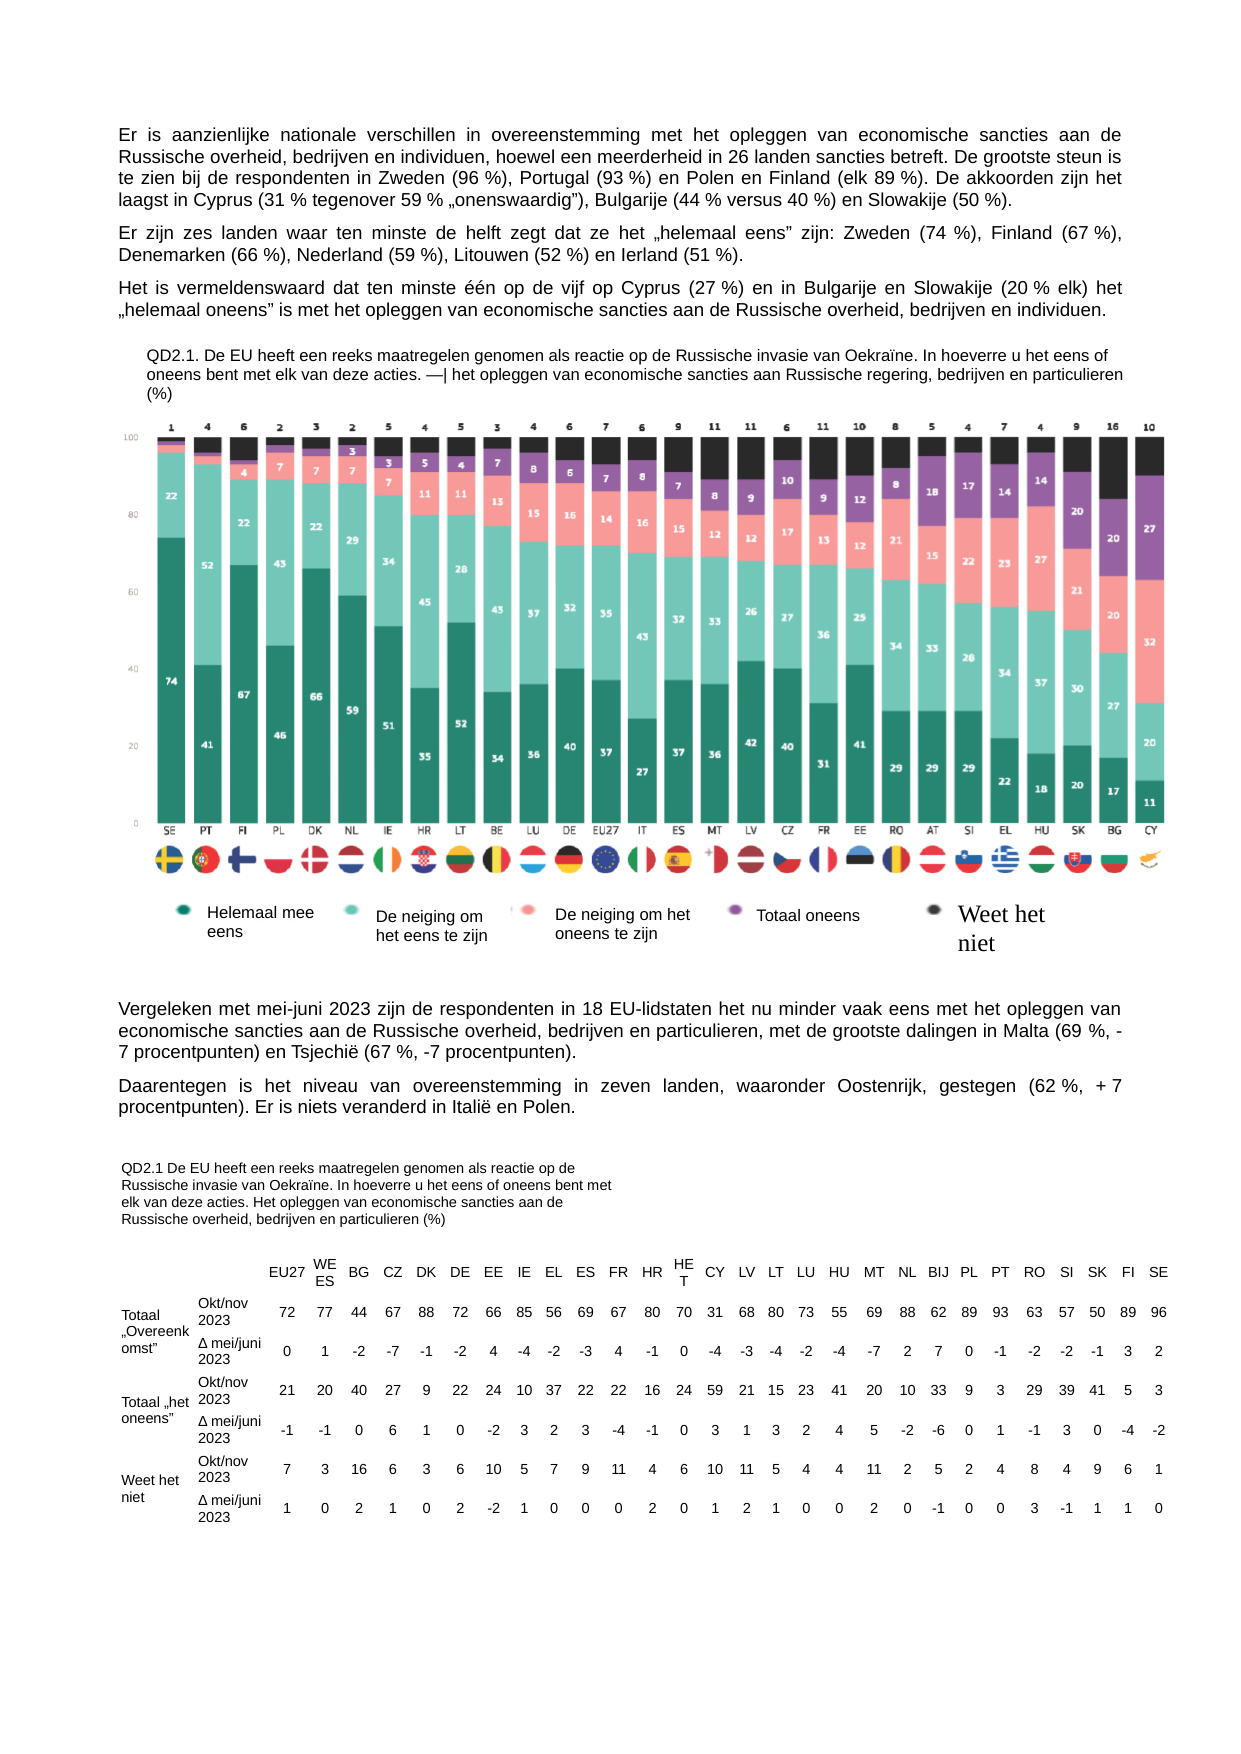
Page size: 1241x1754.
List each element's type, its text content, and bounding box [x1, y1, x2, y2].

table_cell 0 [954, 1410, 984, 1449]
table_cell 1 [308, 1331, 341, 1371]
table_cell [308, 1230, 341, 1253]
table_cell 0 [341, 1410, 376, 1449]
table_cell [1053, 1230, 1081, 1253]
table_cell 11 [732, 1450, 761, 1489]
table_cell 3 [569, 1410, 602, 1449]
table_cell 15 [761, 1371, 790, 1410]
table_cell 37 [538, 1371, 569, 1410]
table_cell -1 [266, 1410, 308, 1449]
table_cell 24 [670, 1371, 698, 1410]
table_cell 3 [761, 1410, 790, 1449]
table_cell [477, 1230, 510, 1253]
table_cell [954, 1230, 984, 1253]
table_cell -2 [341, 1331, 376, 1371]
table_cell [984, 1230, 1016, 1253]
table_cell 4 [822, 1410, 856, 1449]
table_cell 1 [1114, 1489, 1142, 1528]
table_cell BG [341, 1253, 376, 1292]
table_cell -4 [822, 1331, 856, 1371]
table_cell LV [732, 1253, 761, 1292]
table_cell [670, 1230, 698, 1253]
table_cell 3 [1053, 1410, 1081, 1449]
table_cell 0 [569, 1489, 602, 1528]
table_cell 11 [602, 1450, 635, 1489]
table_header [954, 1157, 984, 1230]
table_cell 2 [892, 1331, 923, 1371]
table_cell 1 [409, 1410, 443, 1449]
table_cell -4 [698, 1331, 732, 1371]
table_cell 63 [1016, 1292, 1052, 1331]
table_cell 3 [698, 1410, 732, 1449]
table_header [761, 1157, 790, 1230]
table_cell -1 [635, 1331, 669, 1371]
table_cell -1 [409, 1331, 443, 1371]
table_cell EU27 [266, 1253, 308, 1292]
table_cell [1142, 1230, 1175, 1253]
table_cell ES [569, 1253, 602, 1292]
table_cell 0 [822, 1489, 856, 1528]
table_cell 5 [510, 1450, 538, 1489]
picture [118, 419, 1174, 879]
table_cell [822, 1230, 856, 1253]
table_cell 9 [409, 1371, 443, 1410]
table_cell Totaal „Overeenkomst” [118, 1292, 195, 1371]
table_cell 0 [670, 1410, 698, 1449]
table_cell 2 [635, 1489, 669, 1528]
text Het is vermeldenswaard dat ten minste één op de vijf op Cyprus (27 %) en in Bulgarije en Slowakije (20 % elk) het „helemaal oneens” is met het opleggen van economische sancties aan de Russische overheid, bedrijven en individuen. [118, 277, 1122, 320]
table_cell 5 [1114, 1371, 1142, 1410]
table_cell Weet het niet [118, 1450, 195, 1528]
table_cell -1 [1053, 1489, 1081, 1528]
table_cell 4 [635, 1450, 669, 1489]
table_cell 6 [1114, 1450, 1142, 1489]
table_cell 0 [443, 1410, 477, 1449]
table_cell 73 [790, 1292, 822, 1331]
table_cell 3 [308, 1450, 341, 1489]
table_cell [443, 1230, 477, 1253]
table_cell -2 [538, 1331, 569, 1371]
table_cell 10 [510, 1371, 538, 1410]
table_cell 3 [1114, 1331, 1142, 1371]
table_cell 68 [732, 1292, 761, 1331]
table_cell 69 [569, 1292, 602, 1331]
table_cell [266, 1230, 308, 1253]
table_cell 44 [341, 1292, 376, 1331]
table_cell PL [954, 1253, 984, 1292]
table_cell 11 [856, 1450, 892, 1489]
table_cell [602, 1230, 635, 1253]
table_cell 23 [790, 1371, 822, 1410]
table_cell 10 [698, 1450, 732, 1489]
table_cell 66 [477, 1292, 510, 1331]
table_cell 69 [856, 1292, 892, 1331]
table_cell 41 [1081, 1371, 1114, 1410]
table_header [856, 1157, 892, 1230]
table_cell MT [856, 1253, 892, 1292]
table_cell 9 [1081, 1450, 1114, 1489]
table_cell 5 [856, 1410, 892, 1449]
table_cell 50 [1081, 1292, 1114, 1331]
text Er zijn zes landen waar ten minste de helft zegt dat ze het „helemaal eens” zijn: Zweden (74 %), Finland (67 %), Denemarken (66 %), Nederland (59 %), Litouwen (52 %) en Ierland (51 %). [118, 222, 1122, 265]
table_cell 0 [670, 1489, 698, 1528]
table_cell [761, 1230, 790, 1253]
table_cell 0 [602, 1489, 635, 1528]
table_cell 1 [510, 1489, 538, 1528]
table_cell 41 [822, 1371, 856, 1410]
table_cell [510, 1230, 538, 1253]
table_cell 67 [376, 1292, 409, 1331]
table_cell Okt/nov 2023 [195, 1450, 266, 1489]
table_cell 0 [954, 1489, 984, 1528]
table_cell -7 [856, 1331, 892, 1371]
table_cell [856, 1230, 892, 1253]
table_cell 9 [954, 1371, 984, 1410]
table_header [732, 1157, 761, 1230]
table_cell 4 [1053, 1450, 1081, 1489]
table_cell 22 [569, 1371, 602, 1410]
table_cell 40 [341, 1371, 376, 1410]
table_cell -2 [892, 1410, 923, 1449]
table_cell 7 [266, 1450, 308, 1489]
table_header [670, 1157, 698, 1230]
table_cell -2 [1142, 1410, 1175, 1449]
table_header [923, 1157, 954, 1230]
table_cell -4 [761, 1331, 790, 1371]
text Er is aanzienlijke nationale verschillen in overeenstemming met het opleggen van economische sancties aan de Russische overheid, bedrijven en individuen, hoewel een meerderheid in 26 landen sancties betreft. De grootste steun is te zien bij de respondenten in Zweden (96 %), Portugal (93 %) en Polen en Finland (elk 89 %). De akkoorden zijn het laagst in Cyprus (31 % tegenover 59 % „onenswaardig”), Bulgarije (44 % versus 40 %) en Slowakije (50 %). [118, 124, 1122, 210]
table_cell [118, 1230, 195, 1253]
table_cell -1 [635, 1410, 669, 1449]
table_cell 3 [510, 1410, 538, 1449]
table_cell 56 [538, 1292, 569, 1331]
table_cell 27 [376, 1371, 409, 1410]
table_cell -6 [923, 1410, 954, 1449]
table_cell 88 [892, 1292, 923, 1331]
table_cell -7 [376, 1331, 409, 1371]
table_cell 1 [1142, 1450, 1175, 1489]
table_header [698, 1157, 732, 1230]
table_cell 0 [266, 1331, 308, 1371]
table_cell EE [477, 1253, 510, 1292]
table_cell 16 [341, 1450, 376, 1489]
table_cell 1 [1081, 1489, 1114, 1528]
table_cell Okt/nov 2023 [195, 1292, 266, 1331]
table_cell 0 [308, 1489, 341, 1528]
table_cell 0 [1081, 1410, 1114, 1449]
table_cell 85 [510, 1292, 538, 1331]
table_cell 59 [698, 1371, 732, 1410]
table_cell 10 [892, 1371, 923, 1410]
table_cell 0 [790, 1489, 822, 1528]
table_cell [635, 1230, 669, 1253]
table_cell 29 [1016, 1371, 1052, 1410]
table_cell 5 [761, 1450, 790, 1489]
table_cell 4 [984, 1450, 1016, 1489]
text Vergeleken met mei-juni 2023 zijn de respondenten in 18 EU-lidstaten het nu minder vaak eens met het opleggen van economische sancties aan de Russische overheid, bedrijven en particulieren, met de grootste dalingen in Malta (69 %, -7 procentpunten) en Tsjechië (67 %, -7 procentpunten). [118, 998, 1122, 1063]
table_cell 7 [923, 1331, 954, 1371]
table_cell 72 [443, 1292, 477, 1331]
table_cell Δ mei/juni 2023 [195, 1410, 266, 1449]
table_cell CY [698, 1253, 732, 1292]
table_cell [409, 1230, 443, 1253]
table_cell [1016, 1230, 1052, 1253]
table_cell EL [538, 1253, 569, 1292]
table_cell LT [761, 1253, 790, 1292]
table_header [1053, 1157, 1081, 1230]
table_cell 22 [443, 1371, 477, 1410]
table_cell 1 [984, 1410, 1016, 1449]
table_cell -2 [443, 1331, 477, 1371]
table_cell -2 [1053, 1331, 1081, 1371]
table_cell Totaal „het oneens” [118, 1371, 195, 1449]
table_cell BIJ [923, 1253, 954, 1292]
table_cell 0 [1142, 1489, 1175, 1528]
table_cell 2 [892, 1450, 923, 1489]
table_cell 39 [1053, 1371, 1081, 1410]
table_cell -1 [1016, 1410, 1052, 1449]
table_cell 2 [954, 1450, 984, 1489]
table_cell 2 [732, 1489, 761, 1528]
table_cell [1114, 1230, 1142, 1253]
table_cell 0 [892, 1489, 923, 1528]
table_cell -1 [308, 1410, 341, 1449]
table_header [984, 1157, 1016, 1230]
table_cell 96 [1142, 1292, 1175, 1331]
table_cell DK [409, 1253, 443, 1292]
table_cell -2 [477, 1489, 510, 1528]
table_header [790, 1157, 822, 1230]
table_cell LU [790, 1253, 822, 1292]
table_cell 77 [308, 1292, 341, 1331]
table_cell [195, 1230, 266, 1253]
table_cell 2 [1142, 1331, 1175, 1371]
table_header [1142, 1157, 1175, 1230]
table_header [822, 1157, 856, 1230]
table_cell FI [1114, 1253, 1142, 1292]
table_cell -3 [732, 1331, 761, 1371]
table_cell 57 [1053, 1292, 1081, 1331]
text Daarentegen is het niveau van overeenstemming in zeven landen, waaronder Oostenrijk, gestegen (62 %, + 7 procentpunten). Er is niets veranderd in Italië en Polen. [118, 1074, 1122, 1118]
table_cell [698, 1230, 732, 1253]
table_cell HR [635, 1253, 669, 1292]
table_cell SE [1142, 1253, 1175, 1292]
table_cell 4 [477, 1331, 510, 1371]
table_cell [892, 1230, 923, 1253]
table_cell SI [1053, 1253, 1081, 1292]
table_cell HU [822, 1253, 856, 1292]
table_header QD2.1 De EU heeft een reeks maatregelen genomen als reactie op de Russische invasie van Oekraïne. In hoeverre u het eens of oneens bent met elk van deze acties. Het opleggen van economische sancties aan de Russische overheid, bedrijven en particulieren (%) [118, 1157, 635, 1230]
table_header [1081, 1157, 1114, 1230]
table_cell 24 [477, 1371, 510, 1410]
table_cell HET [670, 1253, 698, 1292]
table_cell -1 [1081, 1331, 1114, 1371]
table_cell -4 [1114, 1410, 1142, 1449]
table_cell [923, 1230, 954, 1253]
table_cell 10 [477, 1450, 510, 1489]
table_cell [1081, 1230, 1114, 1253]
table_cell 1 [698, 1489, 732, 1528]
table_cell DE [443, 1253, 477, 1292]
table_cell 0 [984, 1489, 1016, 1528]
table_cell -4 [602, 1410, 635, 1449]
table_cell [569, 1230, 602, 1253]
table_header [635, 1157, 669, 1230]
table_cell 2 [341, 1489, 376, 1528]
table_cell 93 [984, 1292, 1016, 1331]
table_cell 55 [822, 1292, 856, 1331]
table_cell 80 [635, 1292, 669, 1331]
table_cell 2 [856, 1489, 892, 1528]
table_cell 6 [376, 1410, 409, 1449]
table_cell -2 [1016, 1331, 1052, 1371]
table_cell 1 [761, 1489, 790, 1528]
table_cell 2 [790, 1410, 822, 1449]
table_cell [376, 1230, 409, 1253]
table_cell 6 [443, 1450, 477, 1489]
table_cell 8 [1016, 1450, 1052, 1489]
table_cell 20 [308, 1371, 341, 1410]
table_cell 9 [569, 1450, 602, 1489]
table_cell -1 [984, 1331, 1016, 1371]
table_cell 0 [670, 1331, 698, 1371]
table_cell 1 [266, 1489, 308, 1528]
table_cell Okt/nov 2023 [195, 1371, 266, 1410]
table_cell 89 [954, 1292, 984, 1331]
table_cell 3 [984, 1371, 1016, 1410]
table_cell IE [510, 1253, 538, 1292]
table_cell 88 [409, 1292, 443, 1331]
table_cell [341, 1230, 376, 1253]
table_cell -1 [923, 1489, 954, 1528]
table_cell [195, 1253, 266, 1292]
table_cell 20 [856, 1371, 892, 1410]
table_header [892, 1157, 923, 1230]
table_cell 1 [732, 1410, 761, 1449]
table_cell -2 [790, 1331, 822, 1371]
table_cell Δ mei/juni 2023 [195, 1489, 266, 1528]
table_cell 5 [923, 1450, 954, 1489]
table_cell 31 [698, 1292, 732, 1331]
table_cell RO [1016, 1253, 1052, 1292]
table_cell 22 [602, 1371, 635, 1410]
table_cell 4 [602, 1331, 635, 1371]
table_cell 0 [409, 1489, 443, 1528]
table_cell PT [984, 1253, 1016, 1292]
table_cell 70 [670, 1292, 698, 1331]
table_cell WEES [308, 1253, 341, 1292]
table_cell 89 [1114, 1292, 1142, 1331]
table_cell 1 [376, 1489, 409, 1528]
table_cell 4 [790, 1450, 822, 1489]
table_cell [732, 1230, 761, 1253]
table_cell 0 [538, 1489, 569, 1528]
table_cell 67 [602, 1292, 635, 1331]
table_cell -4 [510, 1331, 538, 1371]
table_cell -2 [477, 1410, 510, 1449]
table_cell [790, 1230, 822, 1253]
table_cell 2 [538, 1410, 569, 1449]
table_cell 72 [266, 1292, 308, 1331]
table_cell 2 [443, 1489, 477, 1528]
table_cell NL [892, 1253, 923, 1292]
table_cell 6 [670, 1450, 698, 1489]
table_cell [538, 1230, 569, 1253]
table_cell 16 [635, 1371, 669, 1410]
table_header [1114, 1157, 1142, 1230]
table_cell FR [602, 1253, 635, 1292]
picture [161, 891, 949, 929]
table_cell -3 [569, 1331, 602, 1371]
table_cell 21 [732, 1371, 761, 1410]
table_cell 80 [761, 1292, 790, 1331]
table_cell 6 [376, 1450, 409, 1489]
table_cell 21 [266, 1371, 308, 1410]
table_header [1016, 1157, 1052, 1230]
table_cell Δ mei/juni 2023 [195, 1331, 266, 1371]
table_cell 7 [538, 1450, 569, 1489]
table_cell 3 [1142, 1371, 1175, 1410]
table_cell 62 [923, 1292, 954, 1331]
table_cell 33 [923, 1371, 954, 1410]
table_cell 3 [409, 1450, 443, 1489]
table_cell [118, 1253, 195, 1292]
table_cell SK [1081, 1253, 1114, 1292]
table_cell 4 [822, 1450, 856, 1489]
table_cell 3 [1016, 1489, 1052, 1528]
table_cell CZ [376, 1253, 409, 1292]
table_cell 0 [954, 1331, 984, 1371]
